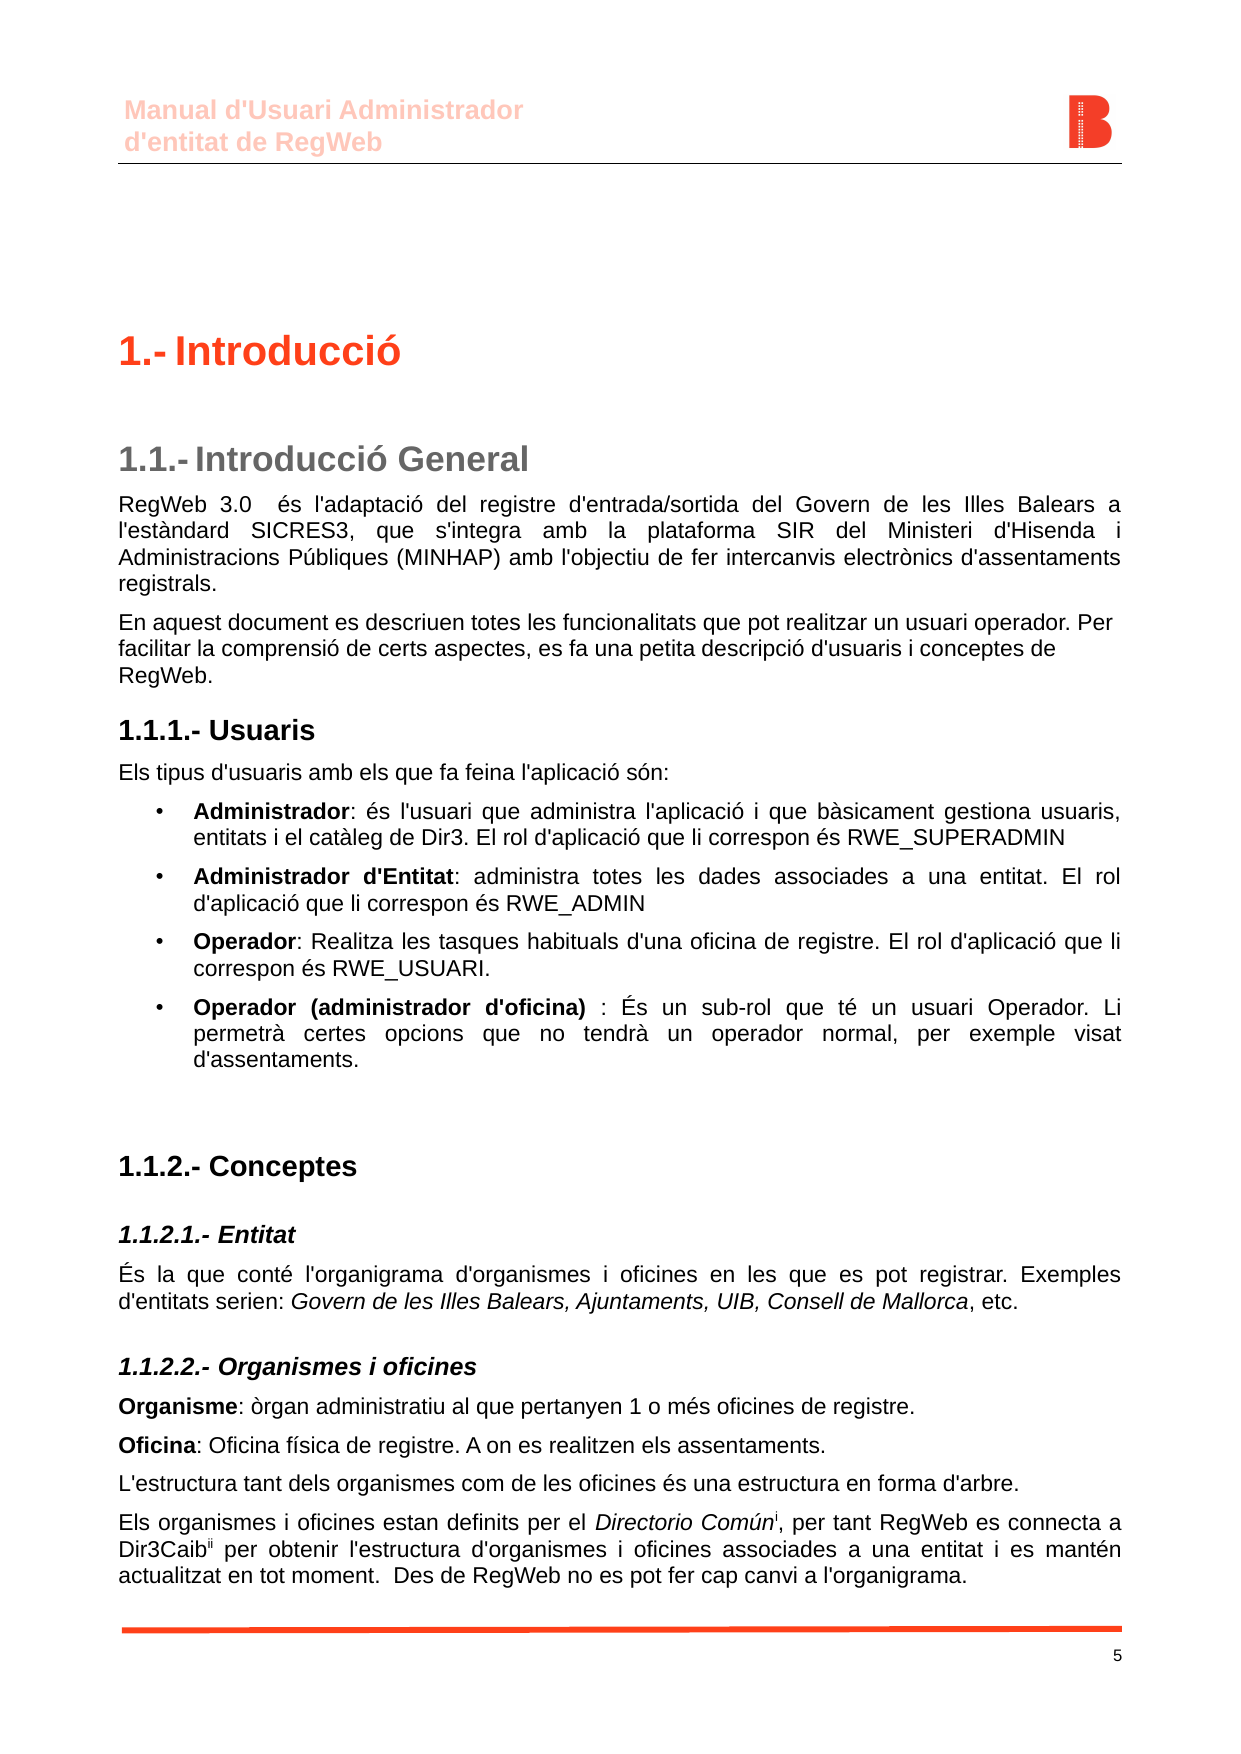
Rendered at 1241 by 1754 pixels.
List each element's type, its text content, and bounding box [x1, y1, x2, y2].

subtitle Organismes i oficines [118, 1351, 1122, 1380]
text En aquest document es descriuen totes les funcionalitats que pot realitzar un usuari operador. Per facilitar la comprensió de certs aspectes, es fa una petita descripció d'usuaris i conceptes de RegWeb. [118, 609, 1122, 688]
text Oficina: Oficina física de registre. A on es realitzen els assentaments. [118, 1432, 1122, 1458]
subtitle Entitat [118, 1220, 1122, 1249]
text És la que conté l'organigrama d'organismes i oficines en les que es pot registrar. Exemples d'entitats serien: Govern de les Illes Balears, Ajuntaments, UIB, Consell de Mallorca, etc. [118, 1261, 1122, 1314]
subtitle Conceptes [118, 1149, 1122, 1182]
subtitle Introducció General [118, 438, 1122, 478]
text RegWeb 3.0 és l'adaptació del registre d'entrada/sortida del Govern de les Illes Balears a l'estàndard SICRES3, que s'integra amb la plataforma SIR del Ministeri d'Hisenda i Administracions Públiques (MINHAP) amb l'objectiu de fer intercanvis electrònics d'assentaments registrals. [118, 491, 1122, 596]
list Operador (administrador d'oficina) : És un sub-rol que té un usuari Operador. Li permetrà certes opcions que no tendrà un operador normal, per exemple visat d'assentaments. [156, 993, 1122, 1073]
picture [1063, 94, 1117, 150]
list Administrador: és l'usuari que administra l'aplicació i que bàsicament gestiona usuaris, entitats i el catàleg de Dir3. El rol d'aplicació que li correspon és RWE_SUPERADMIN [156, 798, 1122, 851]
text L'estructura tant dels organismes com de les oficines és una estructura en forma d'arbre. [118, 1470, 1122, 1497]
list Administrador d'Entitat: administra totes les dades associades a una entitat. El rol d'aplicació que li correspon és RWE_ADMIN [156, 863, 1122, 916]
text Els tipus d'usuaris amb els que fa feina l'aplicació són: [118, 759, 1122, 785]
subtitle Introducció [118, 326, 1122, 374]
subtitle Usuaris [118, 713, 1122, 747]
list Operador: Realitza les tasques habituals d'una oficina de registre. El rol d'aplicació que li correspon és RWE_USUARI. [156, 928, 1122, 981]
text Organisme: òrgan administratiu al que pertanyen 1 o més oficines de registre. [118, 1393, 1122, 1419]
text Els organismes i oficines estan definits per el Directorio Común, per tant RegWeb es connecta a Dir3Caib per obtenir l'estructura d'organismes i oficines associades a una entitat i es mantén actualitzat en tot moment. Des de RegWeb no es pot fer cap canvi a l'organigrama. [118, 1509, 1122, 1588]
